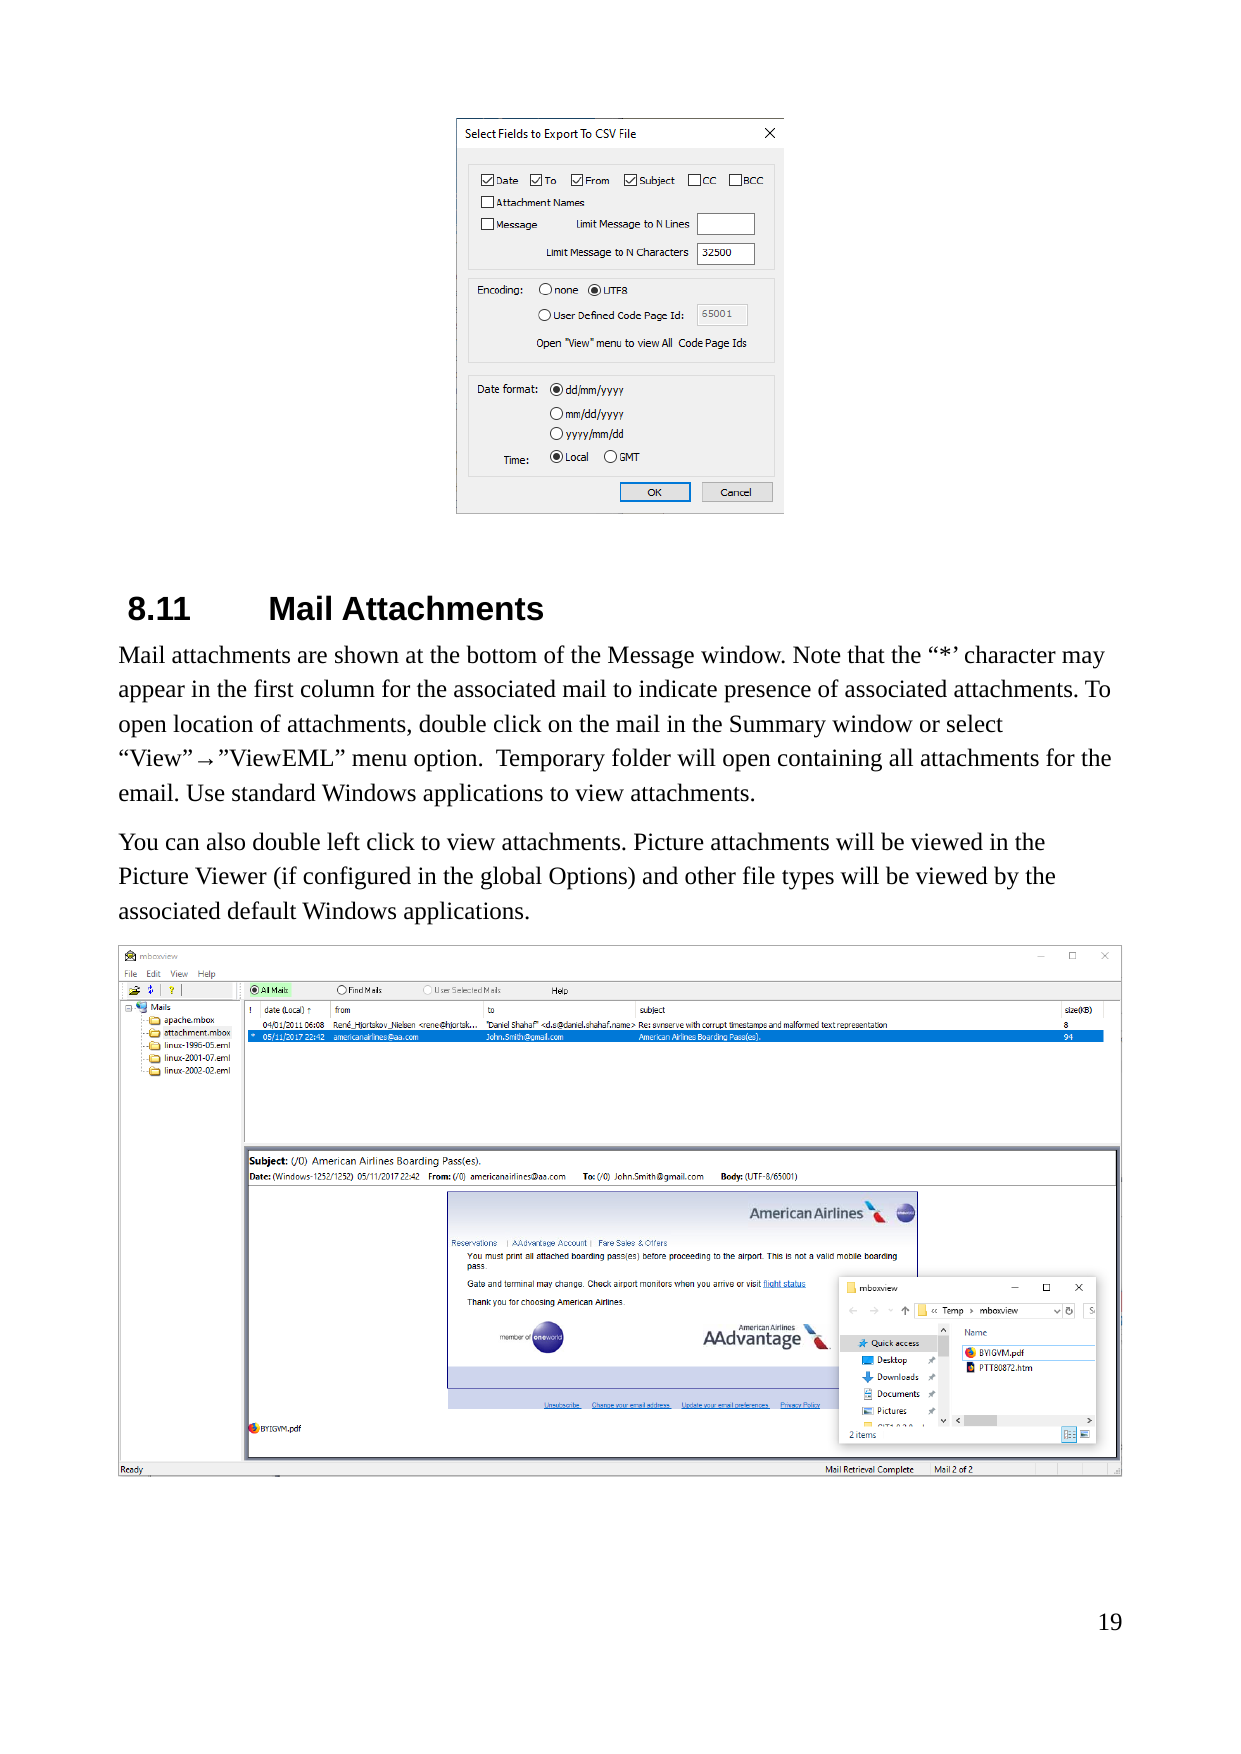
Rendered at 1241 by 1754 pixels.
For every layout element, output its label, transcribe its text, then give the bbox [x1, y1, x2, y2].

text Mail attachments are shown at the bottom of the Message window. Note that the “*’ character may appear in the first column for the associated mail to indicate presence of associated attachments. To open location of attachments, double click on the mail in the Summary window or select “View”→”ViewEML” menu option. Temporary folder will open containing all attachments for the email. Use standard Windows applications to view attachments. [118, 640, 1122, 807]
text You can also double left click to view attachments. Picture attachments will be viewed in the Picture Viewer (if configured in the global Options) and other file types will be viewed by the associated default Windows applications. [118, 827, 1122, 924]
picture [456, 118, 784, 514]
picture [118, 945, 1123, 1477]
subtitle Mail Attachments [118, 589, 1122, 627]
